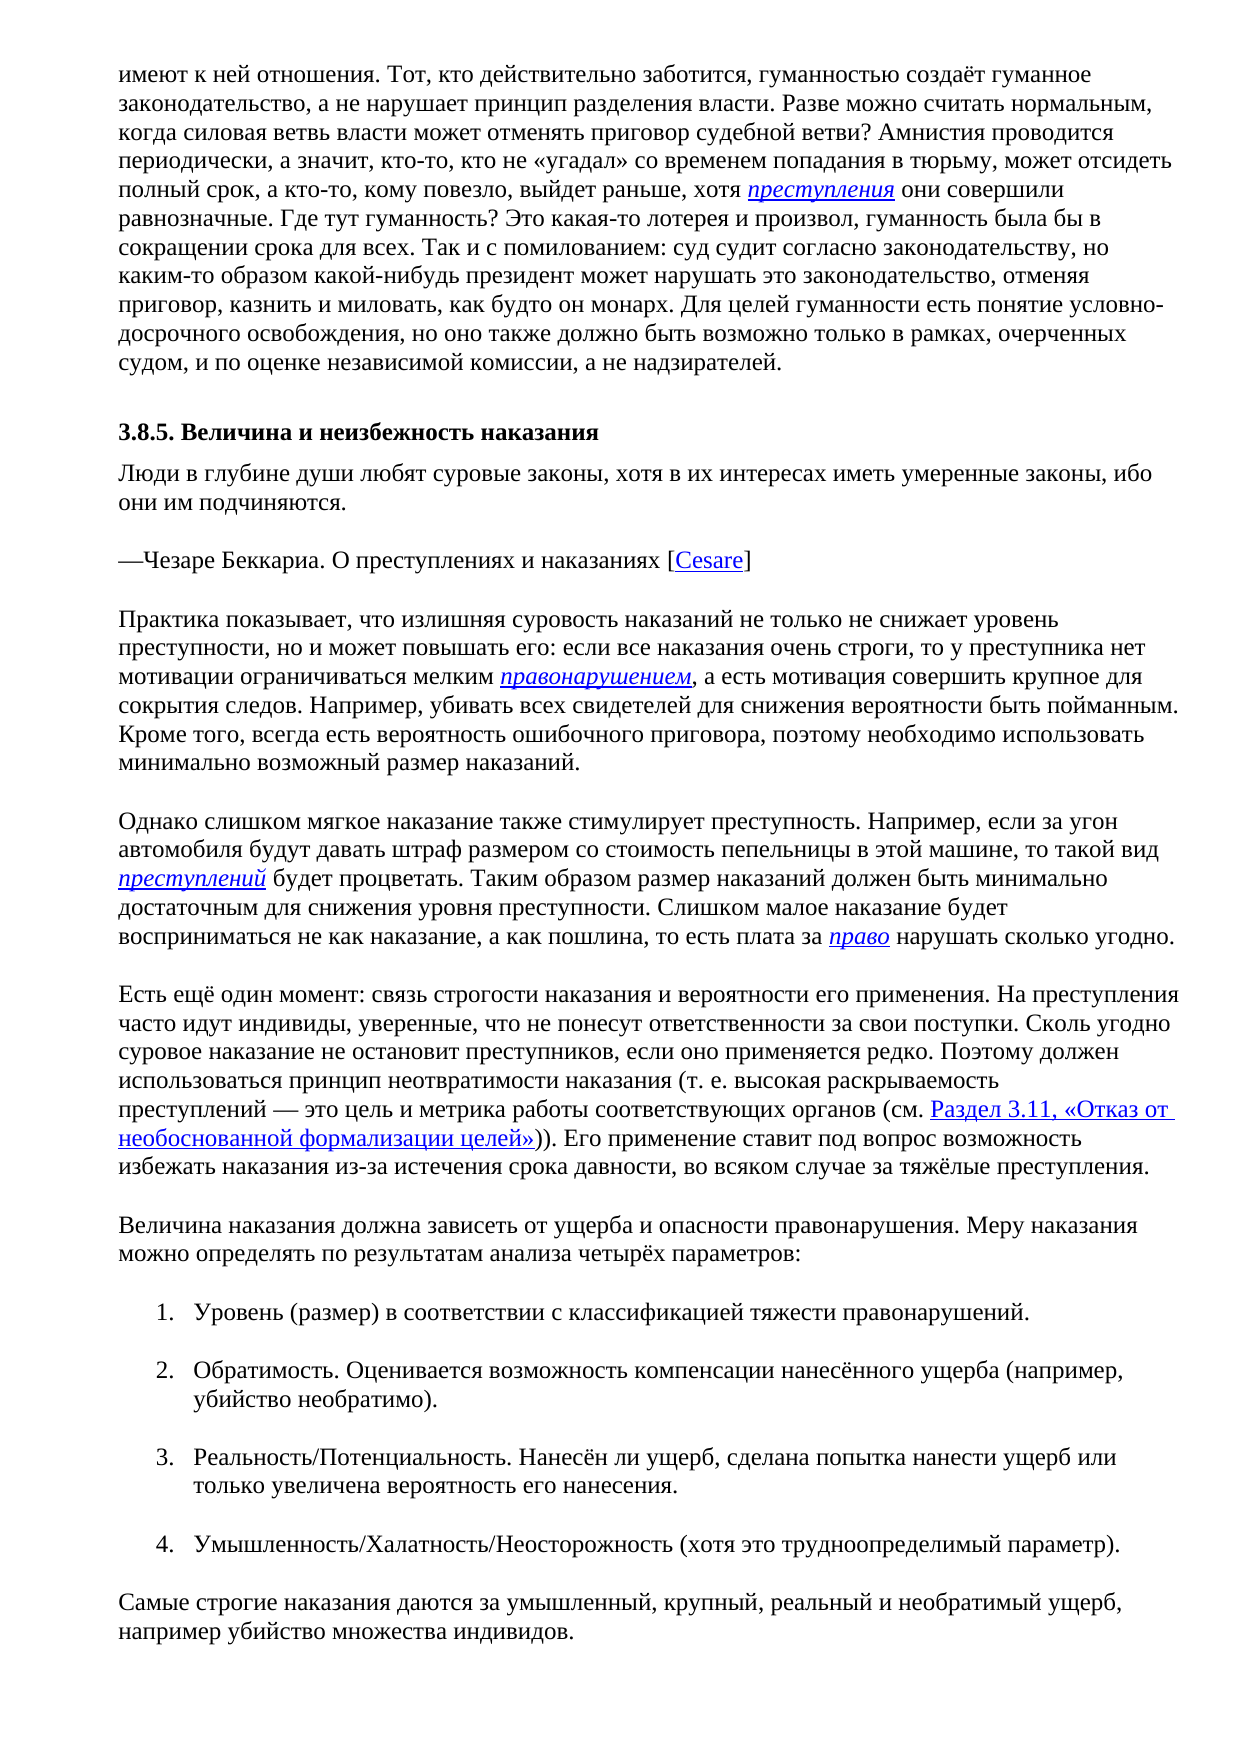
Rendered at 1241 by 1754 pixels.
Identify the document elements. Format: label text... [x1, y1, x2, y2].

list Обратимость. Оценивается возможность компенсации нанесённого ущерба (например, убийство необратимо). [156, 1355, 1181, 1412]
text Практика показывает, что излишняя суровость наказаний не только не снижает уровень преступности, но и может повышать его: если все наказания очень строги, то у преступника нет мотивации ограничиваться мелким правонарушением, а есть мотивация совершить крупное для сокрытия следов. Например, убивать всех свидетелей для снижения вероятности быть пойманным. Кроме того, всегда есть вероятность ошибочного приговора, поэтому необходимо использовать минимально возможный размер наказаний. [118, 604, 1181, 776]
text —Чезаре Беккариа. О преступлениях и наказаниях [Cesare] [118, 546, 1181, 574]
list Уровень (размер) в соответствии с классификацией тяжести правонарушений. [156, 1297, 1181, 1325]
text Величина наказания должна зависеть от ущерба и опасности правонарушения. Меру наказания можно определять по результатам анализа четырёх параметров: [118, 1210, 1181, 1267]
subtitle 3.8.5. Величина и неизбежность наказания [118, 417, 1181, 446]
list Умышленность/Халатность/Неосторожность (хотя это трудноопределимый параметр). [156, 1529, 1181, 1558]
list Реальность/Потенциальность. Нанесён ли ущерб, сделана попытка нанести ущерб или только увеличена вероятность его нанесения. [156, 1442, 1181, 1499]
text Есть ещё один момент: связь строгости наказания и вероятности его применения. На преступления часто идут индивиды, уверенные, что не понесут ответственности за свои поступки. Сколь угодно суровое наказание не остановит преступников, если оно применяется редко. Поэтому должен использоваться принцип неотвратимости наказания (т. е. высокая раскрываемость преступлений — это цель и метрика работы соответствующих органов (см. Раздел 3.11, «Отказ от необоснованной формализации целей»)). Его применение ставит под вопрос возможность избежать наказания из-за истечения срока давности, во всяком случае за тяжёлые преступления. [118, 979, 1181, 1180]
text имеют к ней отношения. Тот, кто действительно заботится, гуманностью создаёт гуманное законодательство, а не нарушает принцип разделения власти. Разве можно считать нормальным, когда силовая ветвь власти может отменять приговор судебной ветви? Амнистия проводится периодически, а значит, кто-то, кто не «угадал» со временем попадания в тюрьму, может отсидеть полный срок, а кто-то, кому повезло, выйдет раньше, хотя преступления они совершили равнозначные. Где тут гуманность? Это какая-то лотерея и произвол, гуманность была бы в сокращении срока для всех. Так и с помилованием: суд судит согласно законодательству, но каким-то образом какой-нибудь президент может нарушать это законодательство, отменяя приговор, казнить и миловать, как будто он монарх. Для целей гуманности есть понятие условно-досрочного освобождения, но оно также должно быть возможно только в рамках, очерченных судом, и по оценке независимой комиссии, а не надзирателей. [118, 59, 1181, 375]
text Люди в глубине души любят суровые законы, хотя в их интересах иметь умеренные законы, ибо они им подчиняются. [118, 458, 1181, 516]
text Самые строгие наказания даются за умышленный, крупный, реальный и необратимый ущерб, например убийство множества индивидов. [118, 1587, 1181, 1644]
text Однако слишком мягкое наказание также стимулирует преступность. Например, если за угон автомобиля будут давать штраф размером со стоимость пепельницы в этой машине, то такой вид преступлений будет процветать. Таким образом размер наказаний должен быть минимально достаточным для снижения уровня преступности. Слишком малое наказание будет восприниматься не как наказание, а как пошлина, то есть плата за право нарушать сколько угодно. [118, 806, 1181, 949]
